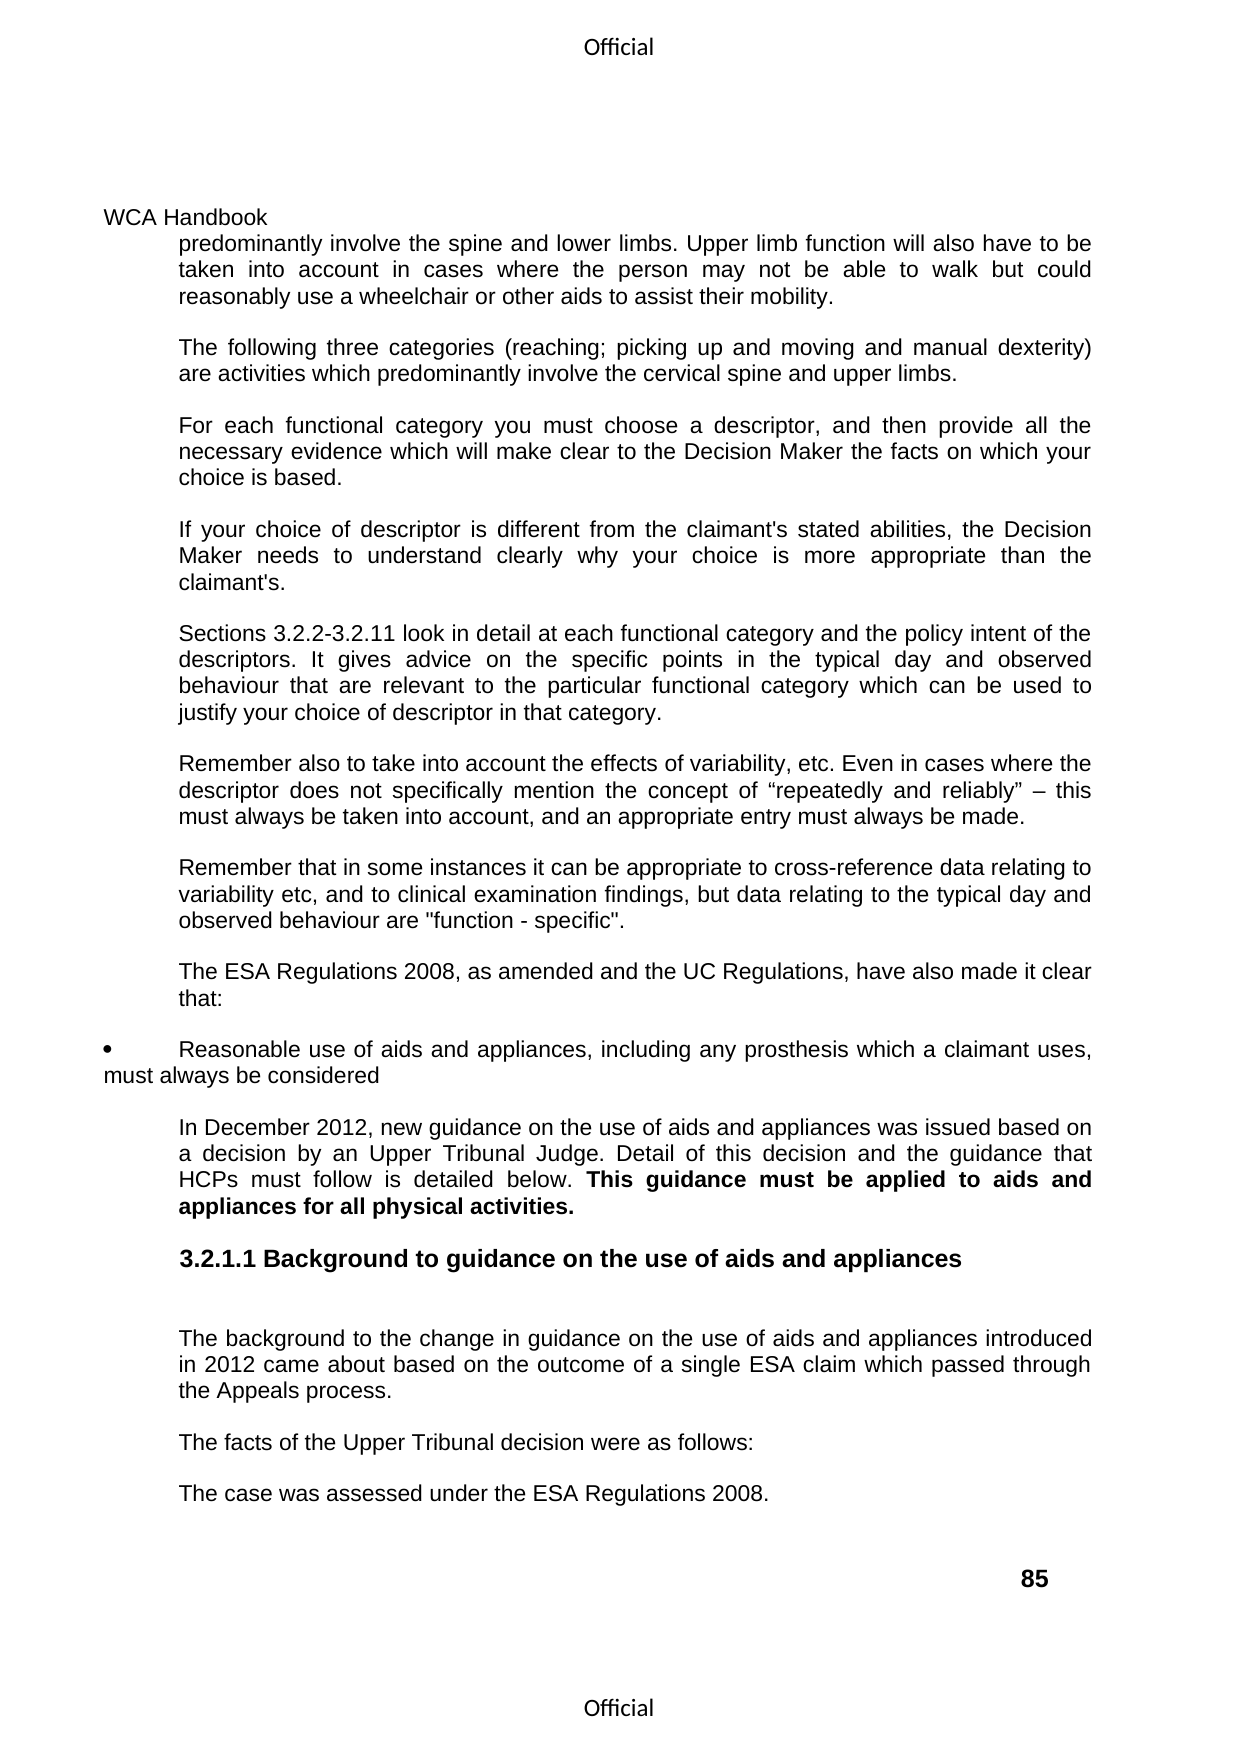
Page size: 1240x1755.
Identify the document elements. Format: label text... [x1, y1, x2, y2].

text In December 2012, new guidance on the use of aids and appliances was issued based on a decision by an Upper Tribunal Judge. Detail of this decision and the guidance that HCPs must follow is detailed below. This guidance must be applied to aids and appliances for all physical activities. [178, 1114, 1093, 1219]
text If your choice of descriptor is different from the claimant's stated abilities, the Decision Maker needs to understand clearly why your choice is more appropriate than the claimant's. [178, 516, 1093, 595]
text The case was assessed under the ESA Regulations 2008. [178, 1480, 1093, 1507]
text 3.2.1.1 Background to guidance on the use of aids and appliances [103, 1244, 1211, 1273]
text Remember also to take into account the effects of variability, etc. Even in cases where the descriptor does not specifically mention the concept of “repeatedly and reliably” – this must always be taken into account, and an appropriate entry must always be made. [178, 750, 1093, 829]
text predominantly involve the spine and lower limbs. Upper limb function will also have to be taken into account in cases where the person may not be able to walk but could reasonably use a wheelchair or other aids to assist their mobility. [178, 230, 1093, 309]
text The ESA Regulations 2008, as amended and the UC Regulations, have also made it clear that: [178, 958, 1093, 1011]
text The following three categories (reaching; picking up and moving and manual dexterity) are activities which predominantly involve the cervical spine and upper limbs. [178, 334, 1093, 387]
text Sections 3.2.2-3.2.11 look in detail at each functional category and the policy intent of the descriptors. It gives advice on the specific points in the typical day and observed behaviour that are relevant to the particular functional category which can be used to justify your choice of descriptor in that category. [178, 620, 1093, 725]
text The background to the change in guidance on the use of aids and appliances introduced in 2012 came about based on the outcome of a single ESA claim which passed through the Appeals process. [178, 1325, 1093, 1404]
text The facts of the Upper Tribunal decision were as follows: [178, 1429, 1093, 1455]
text Remember that in some instances it can be appropriate to cross-reference data relating to variability etc, and to clinical examination findings, but data relating to the typical day and observed behaviour are "function - specific". [178, 854, 1093, 933]
text For each functional category you must choose a descriptor, and then provide all the necessary evidence which will make clear to the Decision Maker the facts on which your choice is based. [178, 412, 1093, 491]
list Reasonable use of aids and appliances, including any prosthesis which a claimant uses, must always be considered [103, 1036, 1093, 1089]
